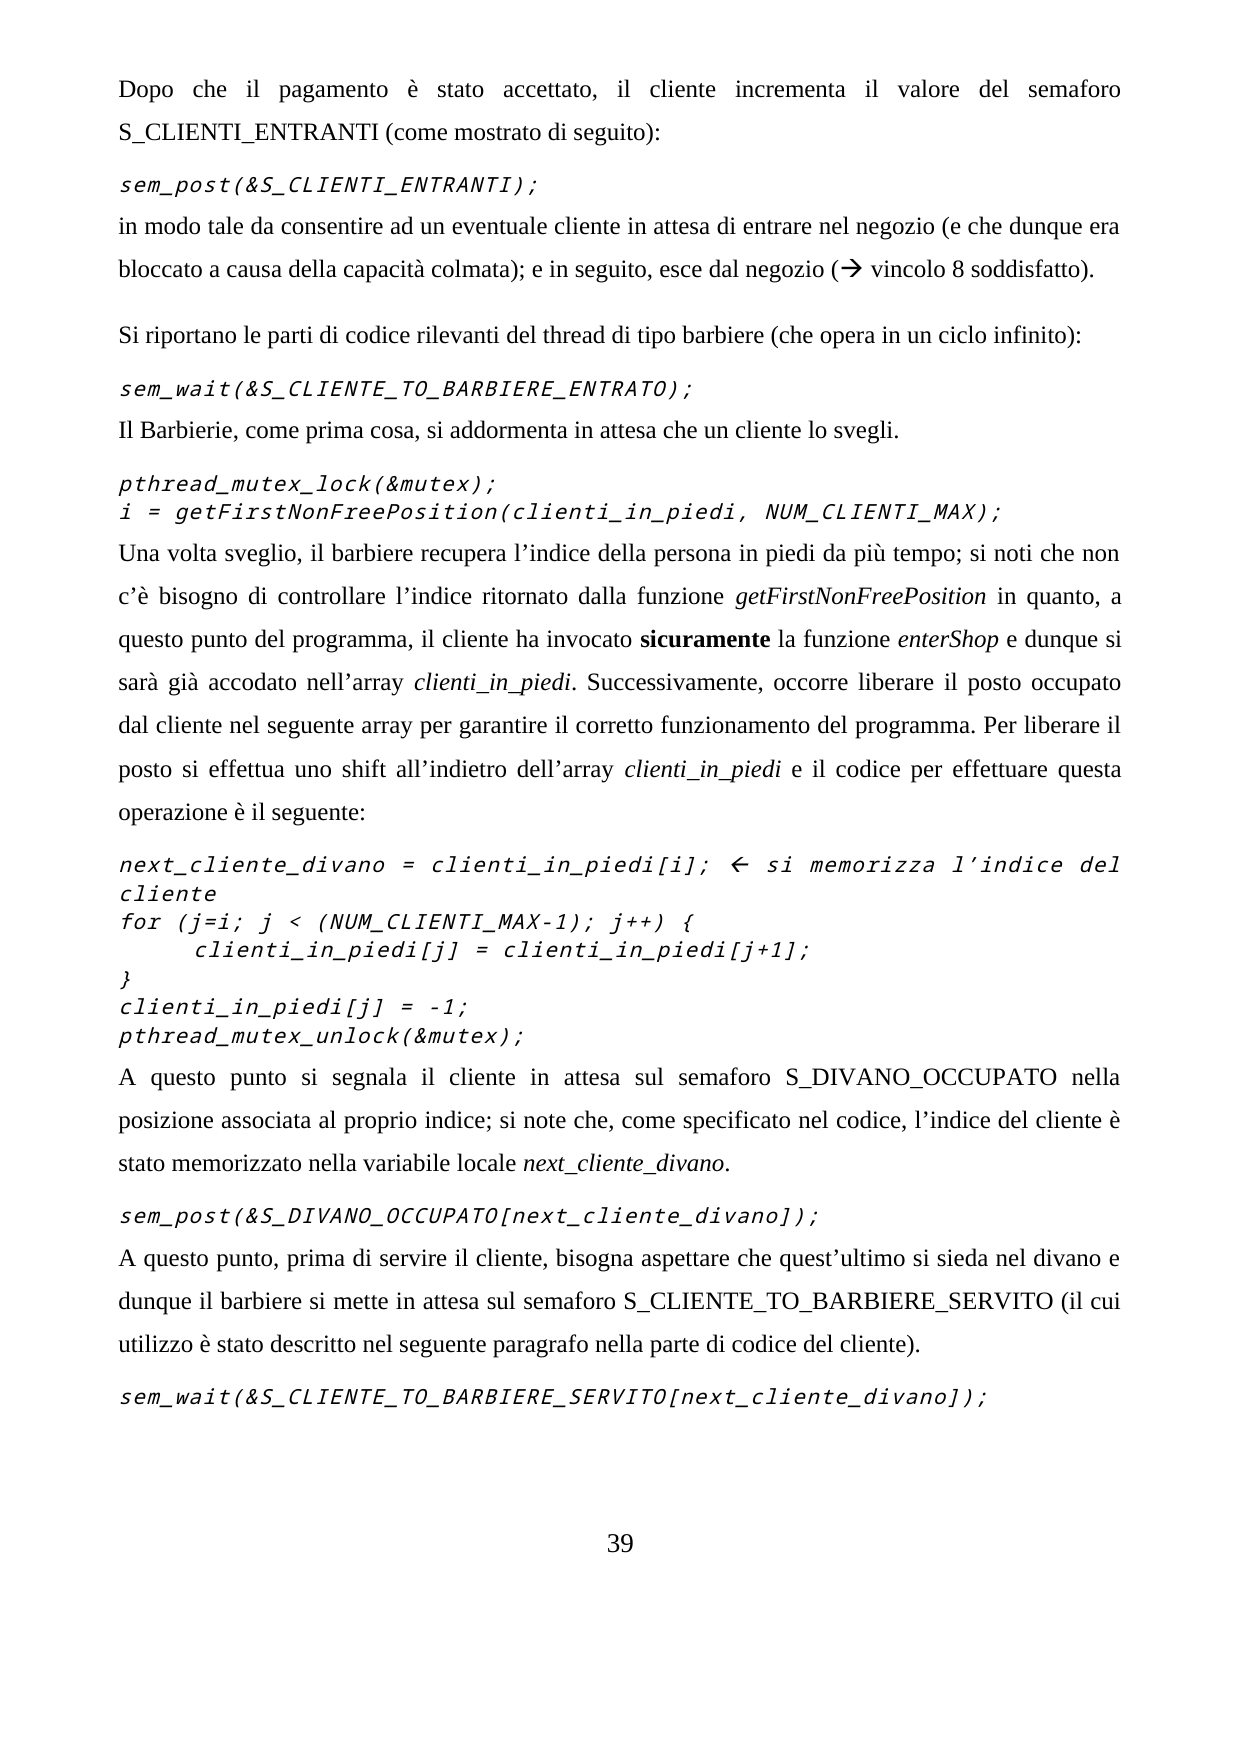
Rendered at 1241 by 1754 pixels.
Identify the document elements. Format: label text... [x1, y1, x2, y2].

text for (j=i; j < (NUM_CLIENTI_MAX-1); j++) { [118, 907, 1122, 936]
text } [118, 964, 1122, 992]
text Si riportano le parti di codice rilevanti del thread di tipo barbiere (che opera in un ciclo infinito): [118, 321, 1122, 349]
text pthread_mutex_unlock(&mutex); [118, 1021, 1122, 1049]
text A questo punto si segnala il cliente in attesa sul semaforo S_DIVANO_OCCUPATO nella posizione associata al proprio indice; si note che, come specificato nel codice, l’indice del cliente è stato memorizzato nella variabile locale next_cliente_divano. [118, 1062, 1122, 1177]
text Il Barbierie, come prima cosa, si addormenta in attesa che un cliente lo svegli. [118, 415, 1122, 444]
text sem_wait(&S_CLIENTE_TO_BARBIERE_ENTRATO); [118, 374, 1122, 403]
text Una volta sveglio, il barbiere recupera l’indice della persona in piedi da più tempo; si noti che non c’è bisogno di controllare l’indice ritornato dalla funzione getFirstNonFreePosition in quanto, a questo punto del programma, il cliente ha invocato sicuramente la funzione enterShop e dunque si sarà già accodato nell’array clienti_in_piedi. Successivamente, occorre liberare il posto occupato dal cliente nel seguente array per garantire il corretto funzionamento del programma. Per liberare il posto si effettua uno shift all’indietro dell’array clienti_in_piedi e il codice per effettuare questa operazione è il seguente: [118, 538, 1122, 826]
text i = getFirstNonFreePosition(clienti_in_piedi, NUM_CLIENTI_MAX); [118, 497, 1122, 526]
text pthread_mutex_lock(&mutex); [118, 469, 1122, 497]
text next_cliente_divano = clienti_in_piedi[i];  si memorizza l’indice del cliente [118, 850, 1122, 907]
text A questo punto, prima di servire il cliente, bisogna aspettare che quest’ultimo si sieda nel divano e dunque il barbiere si mette in attesa sul semaforo S_CLIENTE_TO_BARBIERE_SERVITO (il cui utilizzo è stato descritto nel seguente paragrafo nella parte di codice del cliente). [118, 1243, 1122, 1358]
text sem_post(&S_CLIENTI_ENTRANTI); [118, 171, 1122, 199]
text in modo tale da consentire ad un eventuale cliente in attesa di entrare nel negozio (e che dunque era bloccato a causa della capacità colmata); e in seguito, esce dal negozio ( vincolo 8 soddisfatto). [118, 211, 1122, 283]
text Dopo che il pagamento è stato accettato, il cliente incrementa il valore del semaforo S_CLIENTI_ENTRANTI (come mostrato di seguito): [118, 74, 1122, 146]
text sem_wait(&S_CLIENTE_TO_BARBIERE_SERVITO[next_cliente_divano]); [118, 1382, 1122, 1411]
text clienti_in_piedi[j] = clienti_in_piedi[j+1]; [118, 936, 1122, 964]
text clienti_in_piedi[j] = -1; [118, 992, 1122, 1021]
text sem_post(&S_DIVANO_OCCUPATO[next_cliente_divano]); [118, 1202, 1122, 1230]
